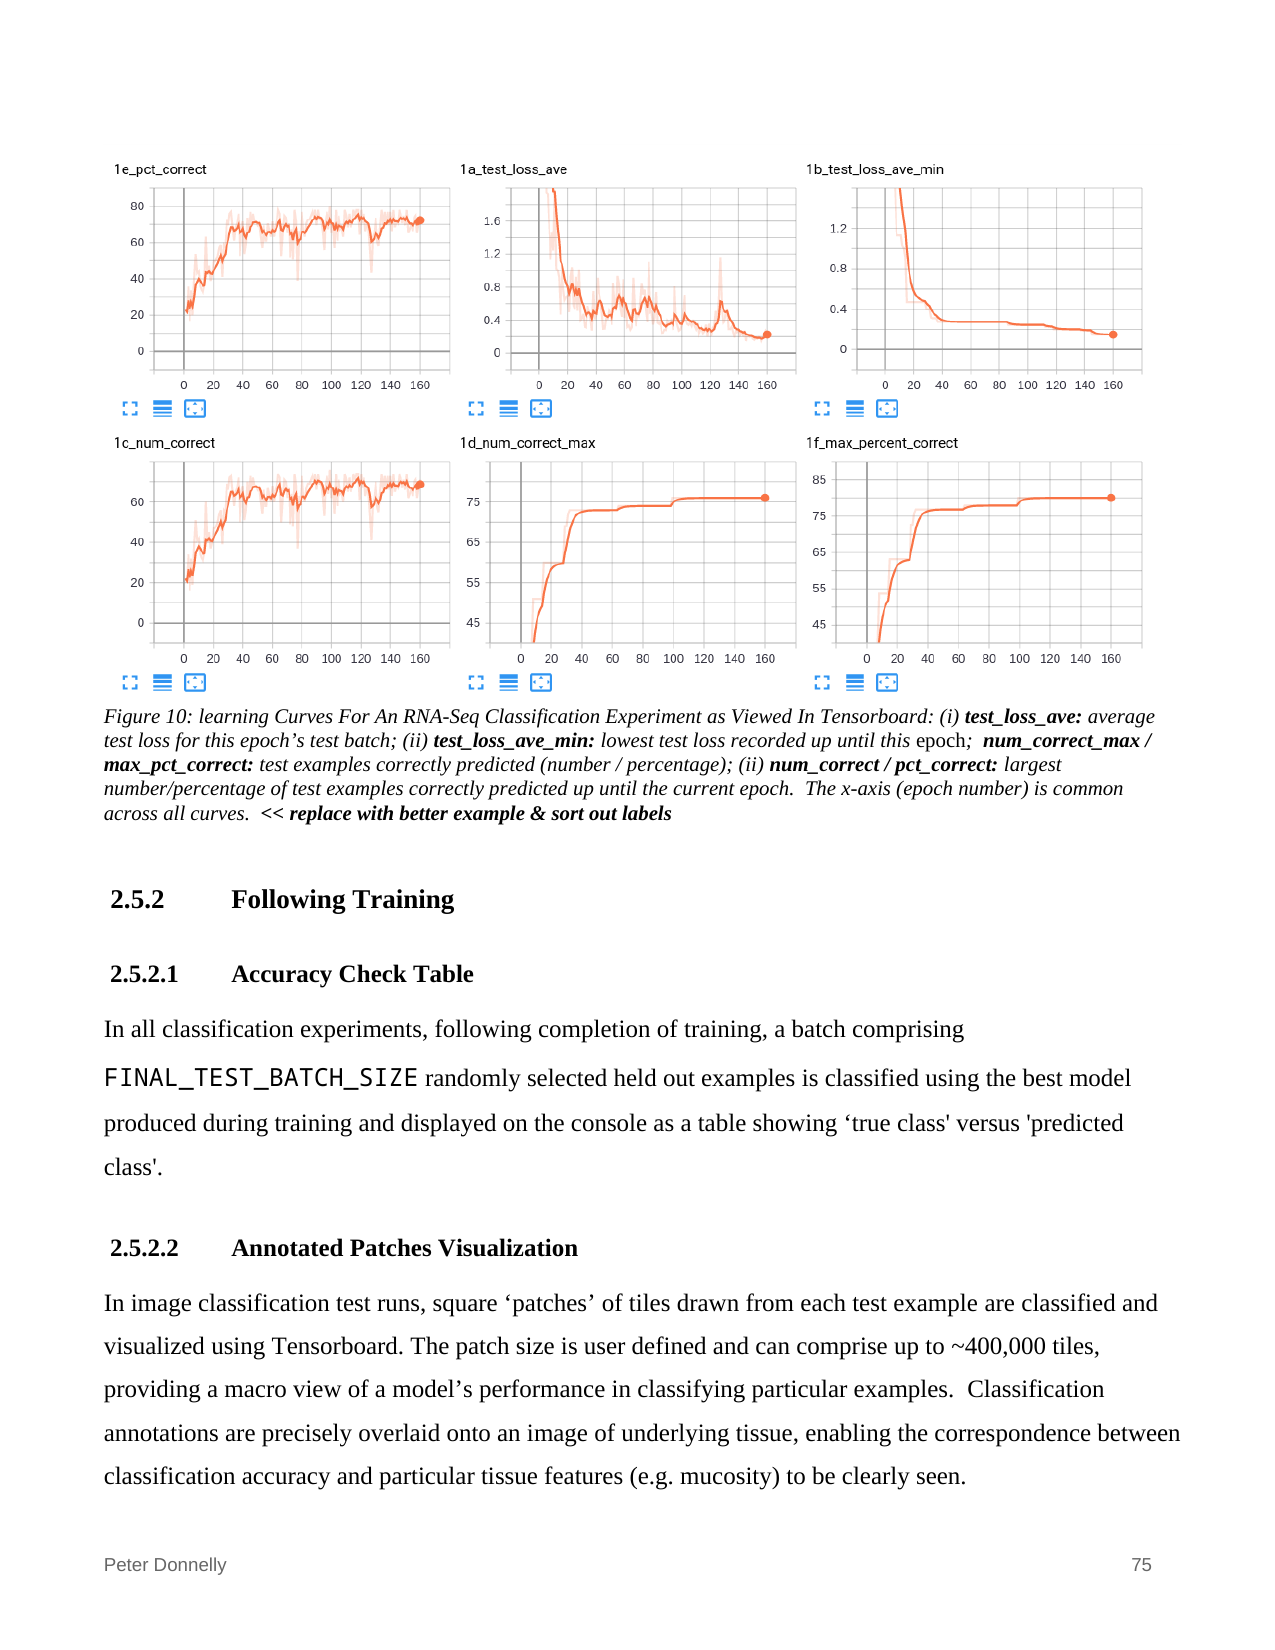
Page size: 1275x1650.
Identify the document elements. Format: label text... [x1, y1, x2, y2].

picture [103, 144, 1182, 705]
text Figure 10: learning Curves For An RNA-Seq Classification Experiment as Viewed In Tensorboard: (i) test_loss_ave: average test loss for this epoch’s test batch; (ii) test_loss_ave_min: lowest test loss recorded up until this epoch; num_correct_max / max_pct_correct: test examples correctly predicted (number / percentage); (ii) num_correct / pct_correct: largest number/percentage of test examples correctly predicted up until the current epoch. The x-axis (epoch number) is common across all curves. << replace with better example & sort out labels [103, 705, 1181, 824]
text In all classification experiments, following completion of training, a batch comprising FINAL_TEST_BATCH_SIZE randomly selected held out examples is classified using the best model produced during training and displayed on the console as a table showing ‘true class' versus 'predicted class'. [103, 1014, 1181, 1180]
subtitle Annotated Patches Visualization [103, 1233, 1181, 1262]
subtitle Following Training [103, 824, 1181, 915]
subtitle [103, 120, 1181, 144]
text In image classification test runs, square ‘patches’ of tiles drawn from each test example are classified and visualized using Tensorboard. The patch size is user defined and can comprise up to ~400,000 tiles, providing a macro view of a model’s performance in classifying particular examples. Classification annotations are precisely overlaid onto an image of underlying tissue, enabling the correspondence between classification accuracy and particular tissue features (e.g. mucosity) to be clearly seen. [103, 1288, 1181, 1489]
subtitle Accuracy Check Table [103, 959, 1181, 988]
